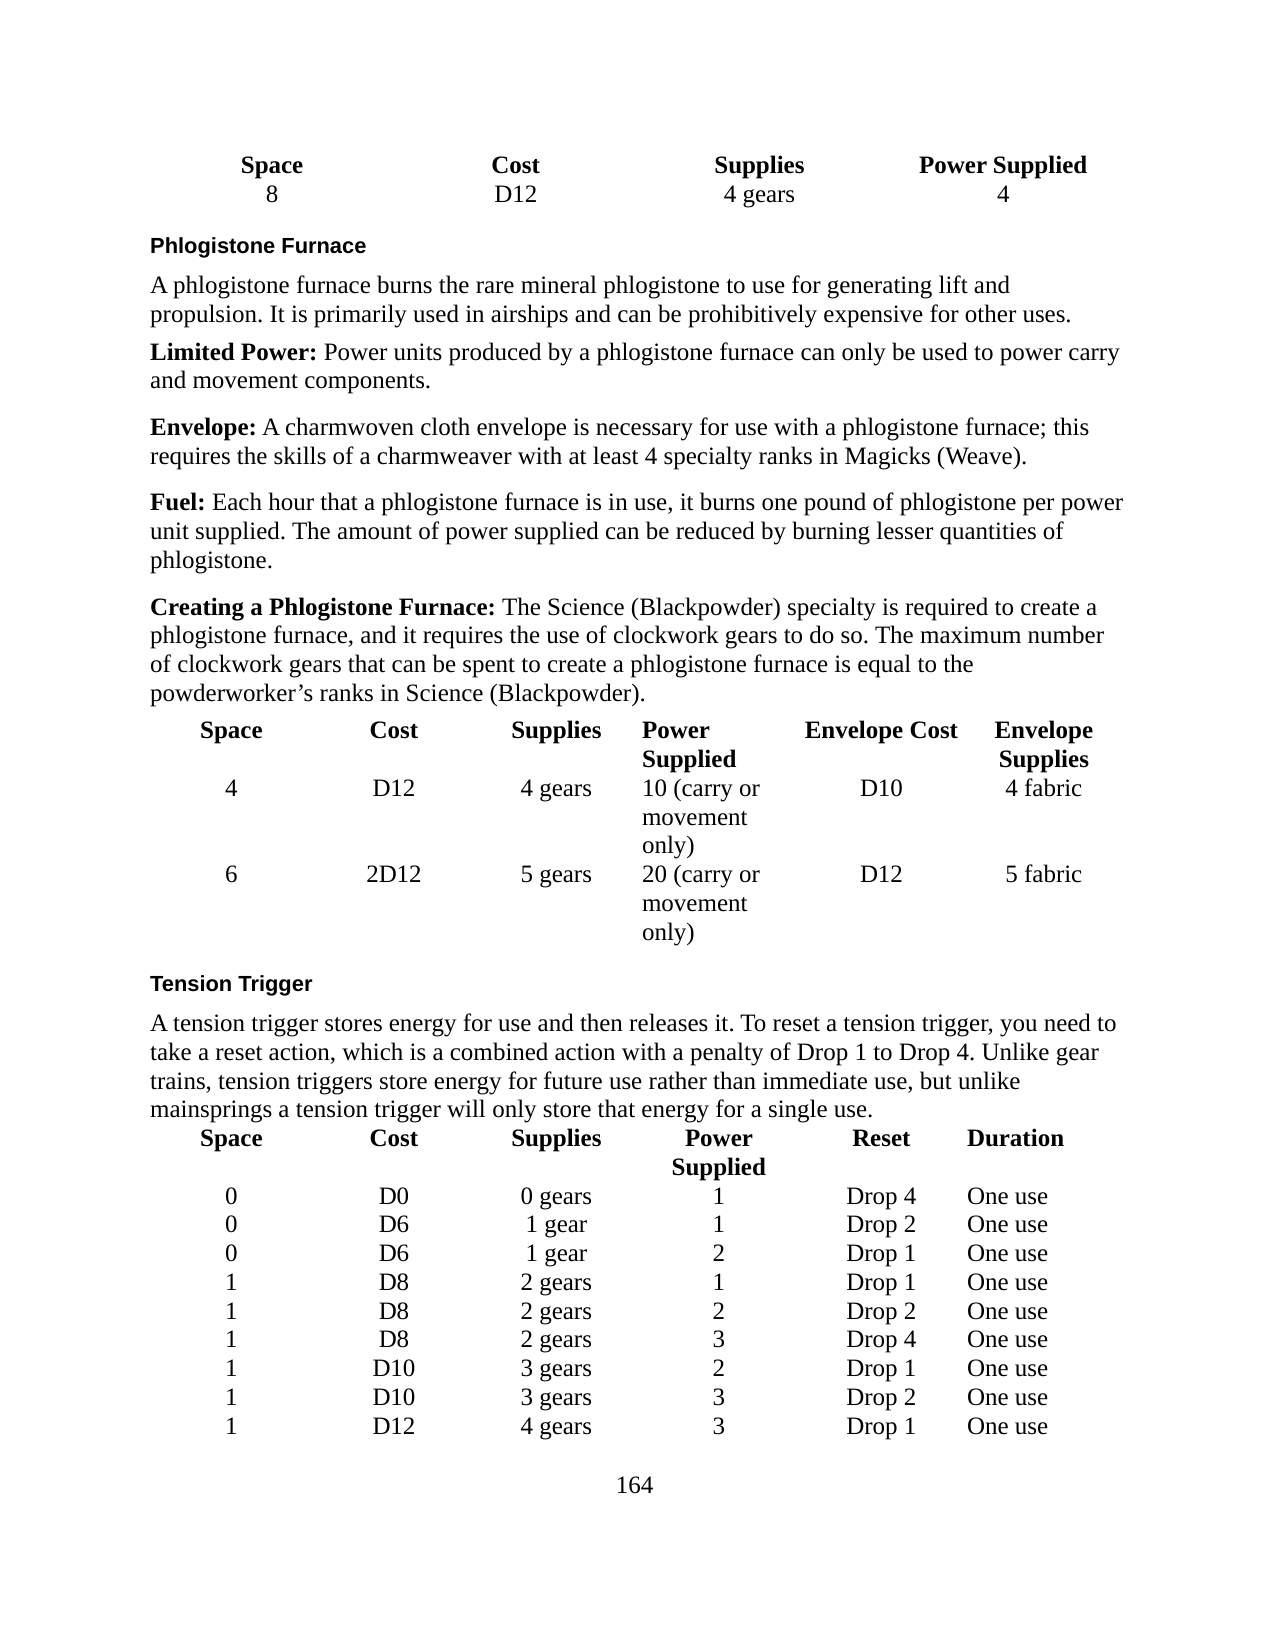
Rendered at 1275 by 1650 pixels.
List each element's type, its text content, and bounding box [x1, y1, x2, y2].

table_cell 4 [150, 773, 312, 859]
table_header Reset [800, 1123, 962, 1181]
table_cell D10 [313, 1382, 475, 1411]
table_cell 4 [881, 179, 1125, 207]
table_cell D8 [313, 1267, 475, 1296]
table_cell One use [963, 1353, 1125, 1382]
table_header Power Supplied [881, 150, 1125, 179]
table_cell 3 [638, 1411, 800, 1439]
table_cell One use [963, 1296, 1125, 1324]
table_cell 4 gears [638, 179, 881, 207]
table_cell D6 [313, 1238, 475, 1267]
table_header Cost [313, 1123, 475, 1181]
table_cell 6 [150, 859, 312, 946]
table_cell 0 gears [475, 1181, 637, 1209]
table_cell Drop 1 [800, 1353, 962, 1382]
table_cell 3 [638, 1325, 800, 1353]
table_cell 3 gears [475, 1353, 637, 1382]
table_cell 1 [150, 1325, 312, 1353]
table_cell One use [963, 1238, 1125, 1267]
table_header Cost [313, 716, 475, 773]
table_cell D0 [313, 1181, 475, 1209]
table_cell 1 [150, 1296, 312, 1324]
subtitle Tension Trigger [150, 971, 1125, 996]
table_cell 0 [150, 1181, 312, 1209]
table_cell D10 [313, 1353, 475, 1382]
text A phlogistone furnace burns the rare mineral phlogistone to use for generating lift and propulsion. It is primarily used in airships and can be prohibitively expensive for other uses. [150, 270, 1125, 328]
table_cell Drop 4 [800, 1325, 962, 1353]
table_cell One use [963, 1411, 1125, 1439]
table_cell 4 gears [475, 773, 637, 859]
table_header Space [150, 716, 312, 773]
table_cell D12 [313, 1411, 475, 1439]
table_cell 20 (carry or movement only) [638, 859, 800, 946]
table_cell 1 [150, 1411, 312, 1439]
table_cell 1 gear [475, 1238, 637, 1267]
table_cell 0 [150, 1210, 312, 1238]
table_cell 0 [150, 1238, 312, 1267]
table_header Space [150, 1123, 312, 1181]
table_cell 2 gears [475, 1296, 637, 1324]
table_cell 2 [638, 1353, 800, 1382]
table_cell D12 [313, 773, 475, 859]
table_cell One use [963, 1210, 1125, 1238]
text Envelope: A charmwoven cloth envelope is necessary for use with a phlogistone furnace; this requires the skills of a charmweaver with at least 4 specialty ranks in Magicks (Weave). [150, 412, 1125, 469]
text Creating a Phlogistone Furnace: The Science (Blackpowder) specialty is required to create a phlogistone furnace, and it requires the use of clockwork gears to do so. The maximum number of clockwork gears that can be spent to create a phlogistone furnace is equal to the powderworker’s ranks in Science (Blackpowder). [150, 592, 1125, 707]
table_cell D8 [313, 1325, 475, 1353]
table_cell One use [963, 1267, 1125, 1296]
table_cell 4 fabric [963, 773, 1125, 859]
table_cell 10 (carry or movement only) [638, 773, 800, 859]
table_cell D10 [800, 773, 962, 859]
table_cell 3 [638, 1382, 800, 1411]
table_header Supplies [475, 1123, 637, 1181]
table_cell One use [963, 1382, 1125, 1411]
text A tension trigger stores energy for use and then releases it. To reset a tension trigger, you need to take a reset action, which is a combined action with a penalty of Drop 1 to Drop 4. Unlike gear trains, tension triggers store energy for future use rather than immediate use, but unlike mainsprings a tension trigger will only store that energy for a single use. [150, 1008, 1125, 1123]
table_cell Drop 1 [800, 1238, 962, 1267]
table_cell 2D12 [313, 859, 475, 946]
table_cell Drop 1 [800, 1267, 962, 1296]
table_header Power Supplied [638, 716, 800, 773]
table_cell 1 [638, 1210, 800, 1238]
text Limited Power: Power units produced by a phlogistone furnace can only be used to power carry and movement components. [150, 337, 1125, 394]
table_cell One use [963, 1181, 1125, 1209]
table_cell 5 fabric [963, 859, 1125, 946]
table_header Power Supplied [638, 1123, 800, 1181]
table_header Duration [963, 1123, 1125, 1181]
text Fuel: Each hour that a phlogistone furnace is in use, it burns one pound of phlogistone per power unit supplied. The amount of power supplied can be reduced by burning lesser quantities of phlogistone. [150, 487, 1125, 574]
table_header Cost [394, 150, 637, 179]
table_cell 1 [150, 1382, 312, 1411]
table_cell 2 gears [475, 1325, 637, 1353]
table_cell 1 [150, 1267, 312, 1296]
table_cell Drop 2 [800, 1210, 962, 1238]
table_cell 2 gears [475, 1267, 637, 1296]
table_cell D6 [313, 1210, 475, 1238]
table_header Supplies [638, 150, 881, 179]
table_cell 5 gears [475, 859, 637, 946]
table_cell Drop 2 [800, 1296, 962, 1324]
table_cell D8 [313, 1296, 475, 1324]
table_cell Drop 4 [800, 1181, 962, 1209]
table_header Envelope Cost [800, 716, 962, 773]
table_header Supplies [475, 716, 637, 773]
table_cell 1 [150, 1353, 312, 1382]
table_cell 8 [150, 179, 394, 207]
table_cell 2 [638, 1296, 800, 1324]
table_cell 4 gears [475, 1411, 637, 1439]
table_cell 1 gear [475, 1210, 637, 1238]
table_header Space [150, 150, 394, 179]
table_cell D12 [394, 179, 637, 207]
table_cell 2 [638, 1238, 800, 1267]
subtitle Phlogistone Furnace [150, 232, 1125, 258]
table_cell D12 [800, 859, 962, 946]
table_header Envelope Supplies [963, 716, 1125, 773]
table_cell 1 [638, 1267, 800, 1296]
table_cell Drop 2 [800, 1382, 962, 1411]
table_cell One use [963, 1325, 1125, 1353]
table_cell 3 gears [475, 1382, 637, 1411]
table_cell Drop 1 [800, 1411, 962, 1439]
table_cell 1 [638, 1181, 800, 1209]
